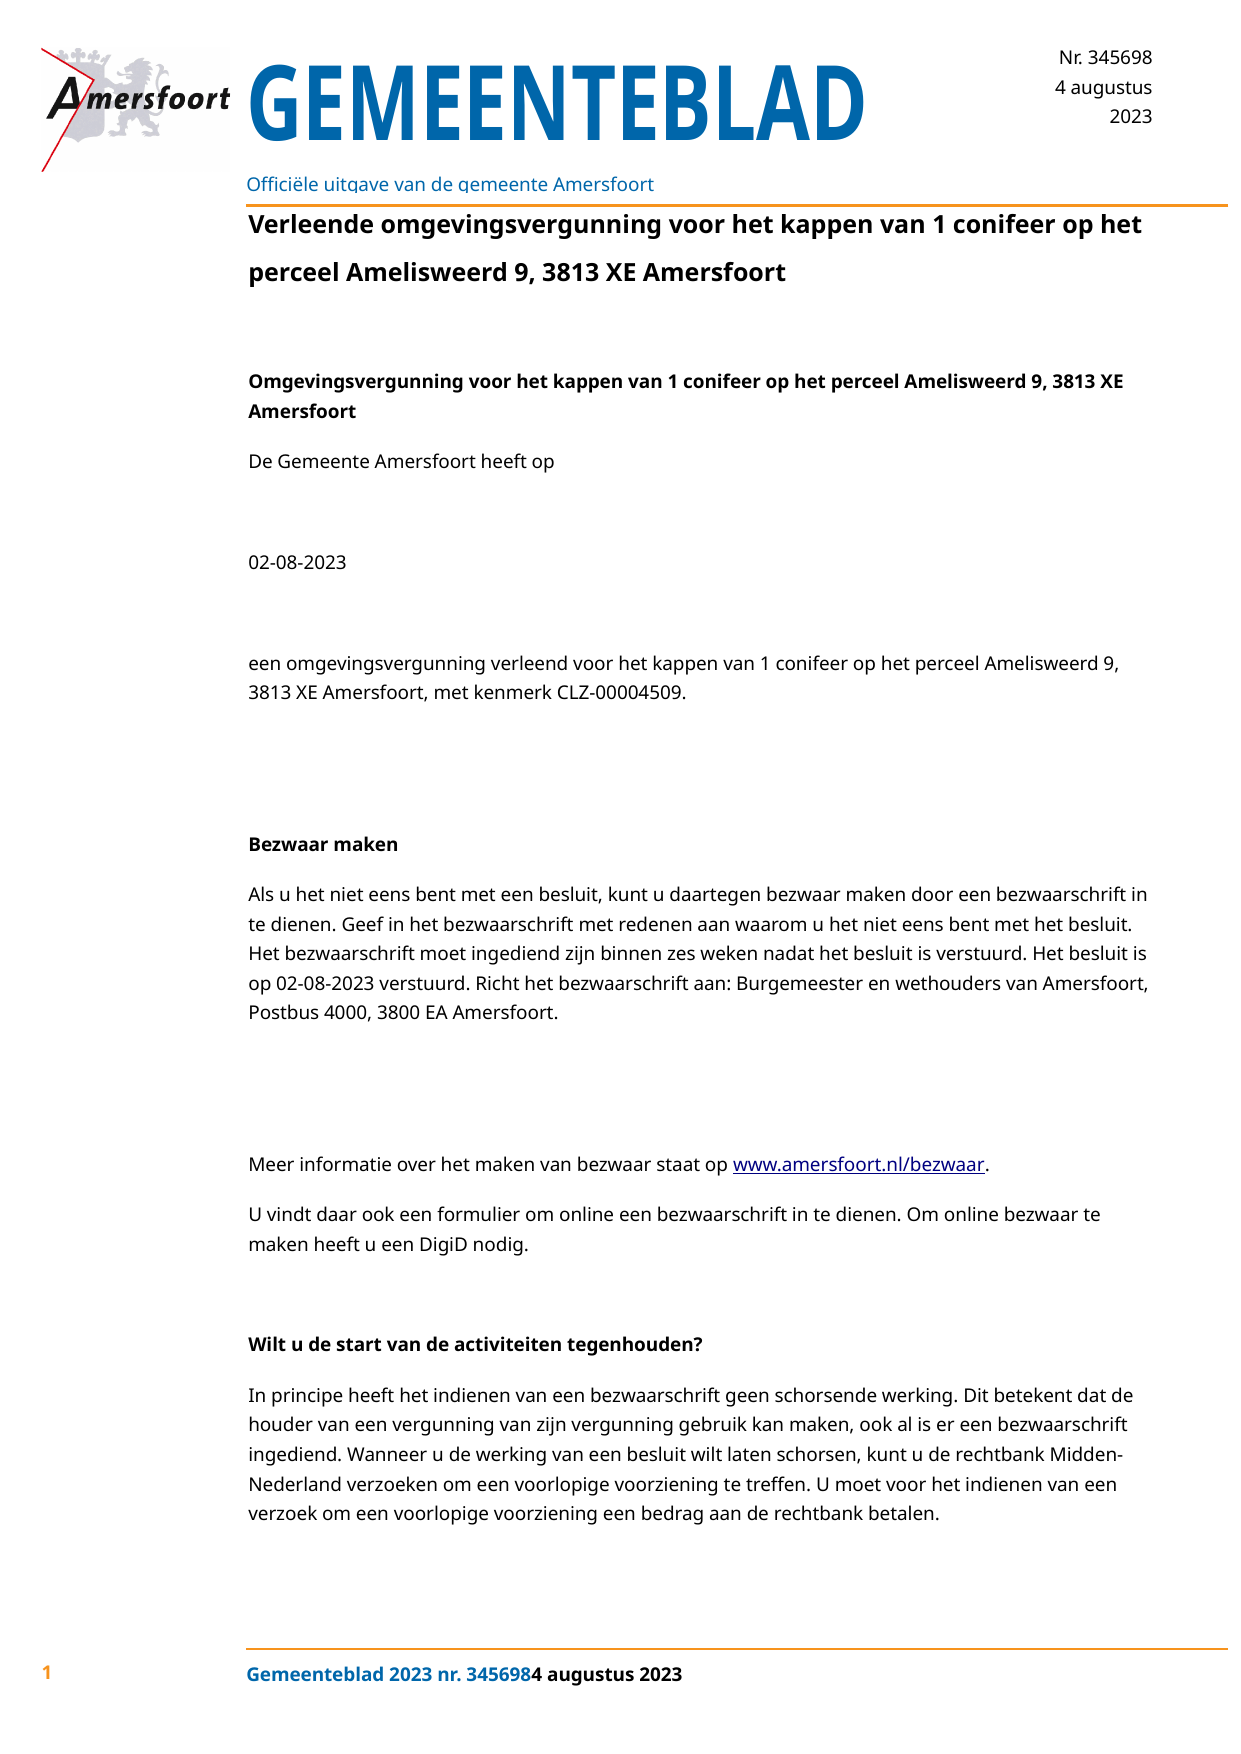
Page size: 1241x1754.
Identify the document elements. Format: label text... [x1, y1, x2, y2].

text een omgevingsvergunning verleend voor het kappen van 1 conifeer op het perceel Amelisweerd 9, 3813 XE Amersfoort, met kenmerk CLZ-00004509. [248, 650, 1152, 705]
text Meer informatie over het maken van bezwaar staat op www.amersfoort.nl/bezwaar. [248, 1151, 1152, 1177]
text Verleende omgevingsvergunning voor het kappen van 1 conifeer op het perceel Amelisweerd 9, 3813 XE Amersfoort [248, 207, 1152, 288]
picture [41, 47, 231, 172]
text In principe heeft het indienen van een bezwaarschrift geen schorsende werking. Dit betekent dat de houder van een vergunning van zijn vergunning gebruik kan maken, ook al is er een bezwaarschrift ingediend. Wanneer u de werking van een besluit wilt laten schorsen, kunt u de rechtbank Midden-Nederland verzoeken om een voorlopige voorziening te treffen. U moet voor het indienen van een verzoek om een voorlopige voorziening een bedrag aan de rechtbank betalen. [248, 1382, 1152, 1526]
text Als u het niet eens bent met een besluit, kunt u daartegen bezwaar maken door een bezwaarschrift in te dienen. Geef in het bezwaarschrift met redenen aan waarom u het niet eens bent met het besluit. Het bezwaarschrift moet ingediend zijn binnen zes weken nadat het besluit is verstuurd. Het besluit is op 02-08-2023 verstuurd. Richt het bezwaarschrift aan: Burgemeester en wethouders van Amersfoort, Postbus 4000, 3800 EA Amersfoort. [248, 881, 1152, 1025]
text Bezwaar maken [248, 831, 1152, 857]
text Wilt u de start van de activiteiten tegenhouden? [248, 1332, 1152, 1357]
text De Gemeente Amersfoort heeft op [248, 448, 1152, 474]
text 02-08-2023 [248, 549, 1152, 575]
text Omgevingsvergunning voor het kappen van 1 conifeer op het perceel Amelisweerd 9, 3813 XE Amersfoort [248, 368, 1152, 424]
text U vindt daar ook een formulier om online een bezwaarschrift in te dienen. Om online bezwaar te maken heeft u een DigiD nodig. [248, 1201, 1152, 1257]
